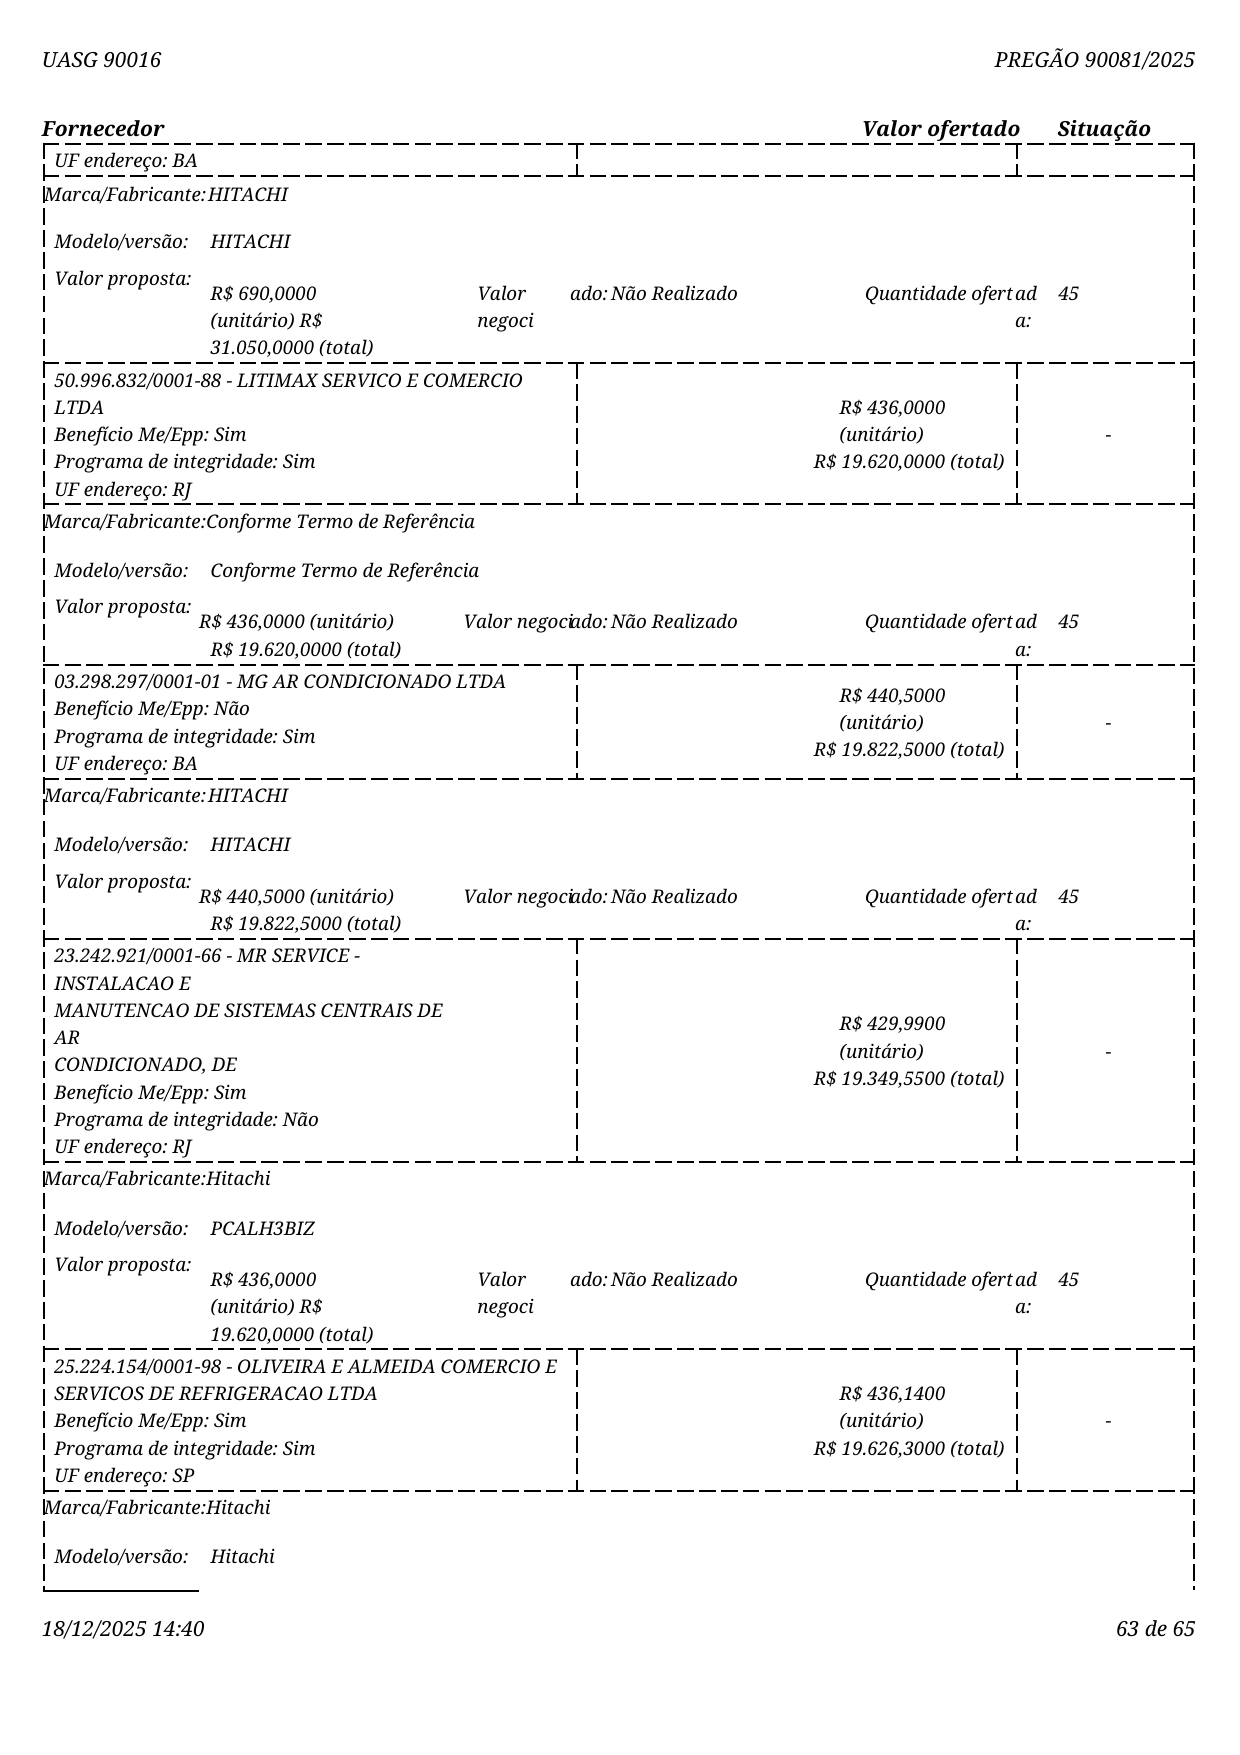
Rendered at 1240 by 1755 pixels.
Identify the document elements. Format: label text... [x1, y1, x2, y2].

table_cell [1017, 1161, 1101, 1212]
table_cell R$ 436,1400 (unitário) R$ 19.626,3000 (total) [788, 1348, 1017, 1489]
table_cell [818, 143, 1017, 174]
table_cell HITACHI [199, 829, 577, 878]
table_cell - [1101, 938, 1194, 1161]
table_cell - [1101, 143, 1194, 174]
table_cell [1017, 362, 1101, 503]
table_cell ada: [1017, 878, 1048, 938]
table_cell [577, 503, 787, 555]
table_cell HITACHI [199, 226, 477, 275]
table_cell [577, 778, 787, 829]
table_cell [788, 778, 1017, 829]
table_cell [1101, 829, 1194, 878]
table_cell [1017, 664, 1101, 777]
table_cell ado: Não Realizado [577, 1261, 787, 1348]
table_cell [477, 1212, 577, 1261]
table_cell ado: Não Realizado [577, 275, 818, 362]
table_cell [477, 175, 577, 226]
table_cell Valor negoci [477, 1261, 577, 1348]
table_cell [1101, 1490, 1194, 1541]
table_cell Modelo/versão: Valor proposta: [44, 226, 199, 362]
table_cell Quantidade ofert [788, 1261, 1017, 1348]
table_cell [788, 829, 1017, 878]
table_cell [1017, 175, 1101, 226]
table_cell [788, 1212, 1017, 1261]
table_cell [788, 1161, 1017, 1212]
table_cell 03.298.297/0001-01 - MG AR CONDICIONADO LTDA Benefício Me/Epp: Não Programa de integridade: Sim UF endereço: BA [44, 664, 577, 777]
table_cell Modelo/versão: Valor proposta: [44, 829, 199, 938]
table_cell [1017, 555, 1101, 604]
table_cell Hitachi [199, 1541, 577, 1590]
table_cell Quantidade ofert [788, 604, 1017, 663]
table_cell Marca/Fabricante: Conforme Termo de Referência [44, 503, 577, 555]
table_cell [1017, 143, 1101, 174]
table_cell [818, 175, 1017, 226]
table_cell [788, 503, 1017, 555]
table_cell R$ 429,9900 (unitário) R$ 19.349,5500 (total) [788, 938, 1017, 1161]
table_cell [1101, 778, 1194, 829]
table_cell Marca/Fabricante: HITACHI [44, 778, 577, 829]
table_cell ado: Não Realizado [577, 604, 787, 663]
table_cell 45 [1048, 1261, 1101, 1348]
table_cell ada: [1017, 1261, 1048, 1348]
table_cell [477, 143, 577, 174]
table_cell Marca/Fabricante: Hitachi [44, 1490, 577, 1541]
table_cell [1101, 555, 1194, 604]
table_cell UF endereço: BA [44, 143, 477, 174]
table_cell [577, 664, 787, 777]
table_cell [477, 1161, 577, 1212]
table_cell [1101, 175, 1194, 226]
table_cell [477, 226, 577, 275]
table_cell R$ 436,0000 (unitário) R$ 19.620,0000 (total) [788, 362, 1017, 503]
table_cell 23.242.921/0001-66 - MR SERVICE - INSTALACAO E MANUTENCAO DE SISTEMAS CENTRAIS DE AR CONDICIONADO, DE Benefício Me/Epp: Sim Programa de integridade: Não UF endereço: RJ [44, 938, 477, 1161]
table_cell [577, 555, 787, 604]
table_cell ada: [1017, 275, 1048, 362]
table_cell ado: Não Realizado [577, 878, 787, 938]
table_cell [1101, 604, 1194, 663]
table_cell R$ 436,0000 (unitário) Valor negoci R$ 19.620,0000 (total) [199, 604, 577, 663]
table_cell [788, 1541, 1017, 1590]
table_cell Valor negoci [477, 275, 577, 362]
table_cell 45 [1048, 878, 1101, 938]
table_cell [1017, 1541, 1101, 1590]
table_cell - [1101, 664, 1194, 777]
table_cell [577, 938, 787, 1161]
table_cell [577, 143, 818, 174]
table_cell Conforme Termo de Referência [199, 555, 577, 604]
table_cell R$ 440,5000 (unitário) Valor negoci R$ 19.822,5000 (total) [199, 878, 577, 938]
table_cell Modelo/versão: [44, 1541, 199, 1590]
table_cell Quantidade ofert [788, 878, 1017, 938]
table_cell [577, 362, 787, 503]
table_cell [1101, 1261, 1194, 1348]
table_cell [1101, 226, 1194, 275]
table_cell ada: [1017, 604, 1048, 663]
table_cell PCALH3BIZ [199, 1212, 477, 1261]
table_cell Modelo/versão: Valor proposta: [44, 1212, 199, 1348]
table_cell 50.996.832/0001-88 - LITIMAX SERVICO E COMERCIO LTDA Benefício Me/Epp: Sim Programa de integridade: Sim UF endereço: RJ [44, 362, 577, 503]
table_cell [1017, 503, 1101, 555]
table_cell R$ 690,0000 (unitário) R$ 31.050,0000 (total) [199, 275, 477, 362]
table_cell [1017, 829, 1101, 878]
table_cell [577, 1212, 787, 1261]
table_cell [1017, 778, 1101, 829]
table_cell [477, 938, 577, 1161]
table_cell [577, 829, 787, 878]
table_cell [818, 226, 1017, 275]
table_cell [1101, 1541, 1194, 1590]
table_cell [577, 1161, 787, 1212]
table_cell [577, 1348, 787, 1489]
table_cell R$ 440,5000 (unitário) R$ 19.822,5000 (total) [788, 664, 1017, 777]
table_cell [1101, 878, 1194, 938]
table_cell [1017, 1348, 1101, 1489]
table_cell Quantidade ofert [818, 275, 1017, 362]
table_cell R$ 436,0000 (unitário) R$ 19.620,0000 (total) [199, 1261, 477, 1348]
table_cell 45 [1048, 275, 1101, 362]
table_cell [788, 555, 1017, 604]
table_cell - [1101, 1348, 1194, 1489]
table_cell Marca/Fabricante: Hitachi [44, 1161, 477, 1212]
table_cell [1101, 503, 1194, 555]
table_cell [577, 175, 818, 226]
table_cell [1101, 1161, 1194, 1212]
table_cell [1017, 1490, 1101, 1541]
table_cell [1017, 226, 1101, 275]
table_cell 25.224.154/0001-98 - OLIVEIRA E ALMEIDA COMERCIO E SERVICOS DE REFRIGERACAO LTDA Benefício Me/Epp: Sim Programa de integridade: Sim UF endereço: SP [44, 1348, 577, 1489]
table_cell - [1101, 362, 1194, 503]
table_cell [577, 226, 818, 275]
table_cell [788, 1490, 1017, 1541]
table_cell [1017, 1212, 1101, 1261]
table_cell [1101, 275, 1194, 362]
table_cell [577, 1541, 787, 1590]
table_cell Marca/Fabricante: HITACHI [44, 175, 477, 226]
table_cell Modelo/versão: Valor proposta: [44, 555, 199, 663]
table_cell 45 [1048, 604, 1101, 663]
table_cell [1101, 1212, 1194, 1261]
table_cell [577, 1490, 787, 1541]
table_cell [1017, 938, 1101, 1161]
